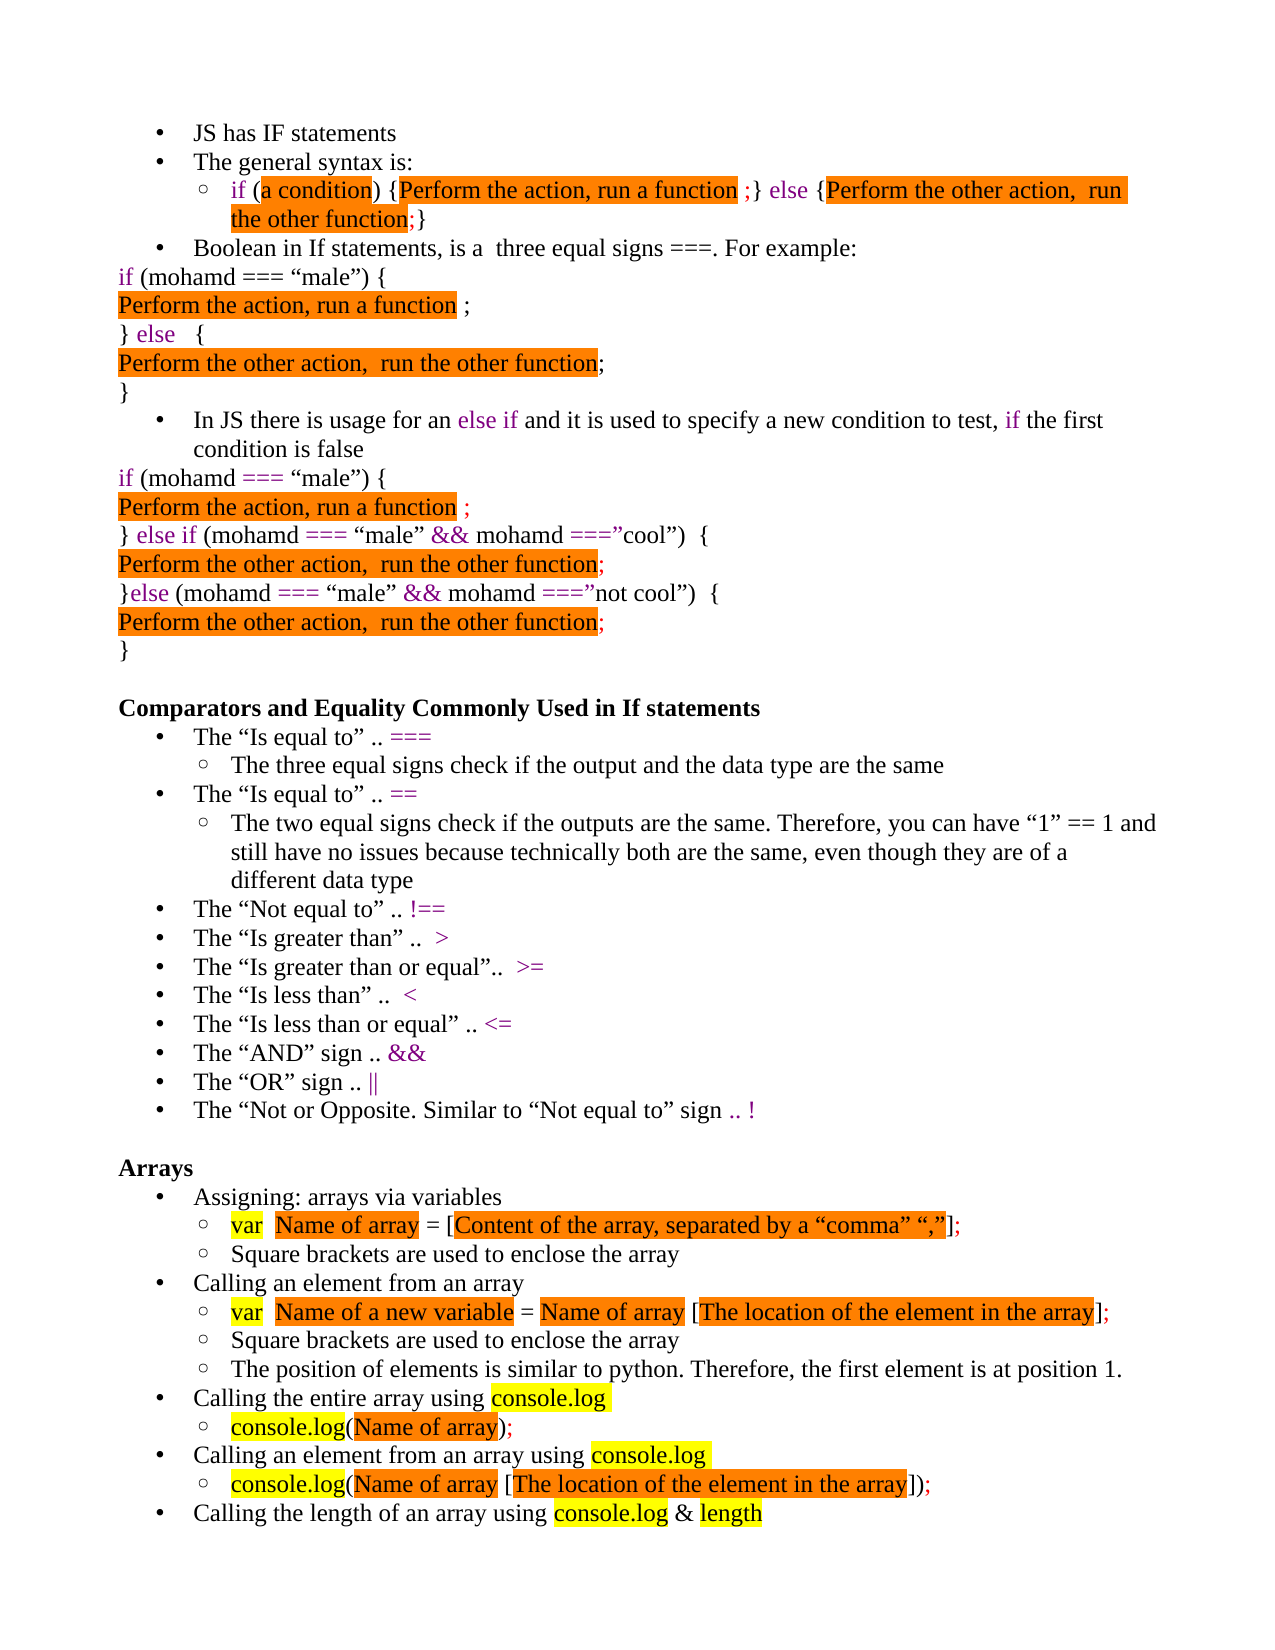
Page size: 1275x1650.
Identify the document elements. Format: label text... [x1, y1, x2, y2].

text Comparators and Equality Commonly Used in If statements [118, 693, 1157, 722]
list Boolean in If statements, is a three equal signs ===. For example: [156, 233, 1157, 262]
text Perform the other action, run the other function; [118, 607, 1157, 636]
list var Name of a new variable = Name of array [The location of the element in the array]; [193, 1297, 1157, 1326]
list console.log(Name of array [The location of the element in the array]); [193, 1469, 1157, 1498]
list The “Not equal to” .. !== [156, 894, 1157, 923]
text } else { [118, 319, 1157, 348]
list Calling an element from an array using console.log [156, 1441, 1157, 1469]
list The “Is less than or equal” .. <= [156, 1009, 1157, 1038]
list Assigning: arrays via variables [156, 1182, 1157, 1211]
list Calling the length of an array using console.log & length [156, 1498, 1157, 1527]
list The general syntax is: [156, 147, 1157, 176]
list Square brackets are used to enclose the array [193, 1239, 1157, 1268]
text Perform the other action, run the other function; [118, 348, 1157, 377]
list The “Is less than” .. < [156, 981, 1157, 1009]
list The three equal signs check if the output and the data type are the same [193, 751, 1157, 779]
list JS has IF statements [156, 118, 1157, 147]
list The “Not or Opposite. Similar to “Not equal to” sign .. ! [156, 1096, 1157, 1124]
list The position of elements is similar to python. Therefore, the first element is at position 1. [193, 1354, 1157, 1383]
list The “Is equal to” .. == [156, 779, 1157, 808]
list The “AND” sign .. && [156, 1038, 1157, 1067]
list var Name of array = [Content of the array, separated by a “comma” “,”]; [193, 1211, 1157, 1239]
text if (mohamd === “male”) { [118, 262, 1157, 291]
text }else (mohamd === “male” && mohamd ===”not cool”) { [118, 578, 1157, 607]
text } [118, 636, 1157, 664]
list Square brackets are used to enclose the array [193, 1326, 1157, 1354]
text Arrays [118, 1153, 1157, 1182]
list The “Is greater than or equal”.. >= [156, 952, 1157, 981]
list The two equal signs check if the outputs are the same. Therefore, you can have “1” == 1 and still have no issues because technically both are the same, even though they are of a different data type [193, 808, 1157, 894]
text if (mohamd === “male”) { [118, 463, 1157, 492]
list The “Is greater than” .. > [156, 923, 1157, 952]
list if (a condition) {Perform the action, run a function ;} else {Perform the other action, run the other function;} [193, 176, 1157, 233]
list In JS there is usage for an else if and it is used to specify a new condition to test, if the first condition is false [156, 406, 1157, 463]
list console.log(Name of array); [193, 1412, 1157, 1441]
list The “Is equal to” .. === [156, 722, 1157, 751]
list Calling an element from an array [156, 1268, 1157, 1297]
text Perform the other action, run the other function; [118, 549, 1157, 578]
list The “OR” sign .. || [156, 1067, 1157, 1096]
list Calling the entire array using console.log [156, 1383, 1157, 1412]
text Perform the action, run a function ; [118, 291, 1157, 319]
text Perform the action, run a function ; [118, 492, 1157, 521]
text } [118, 377, 1157, 406]
text } else if (mohamd === “male” && mohamd ===”cool”) { [118, 521, 1157, 549]
